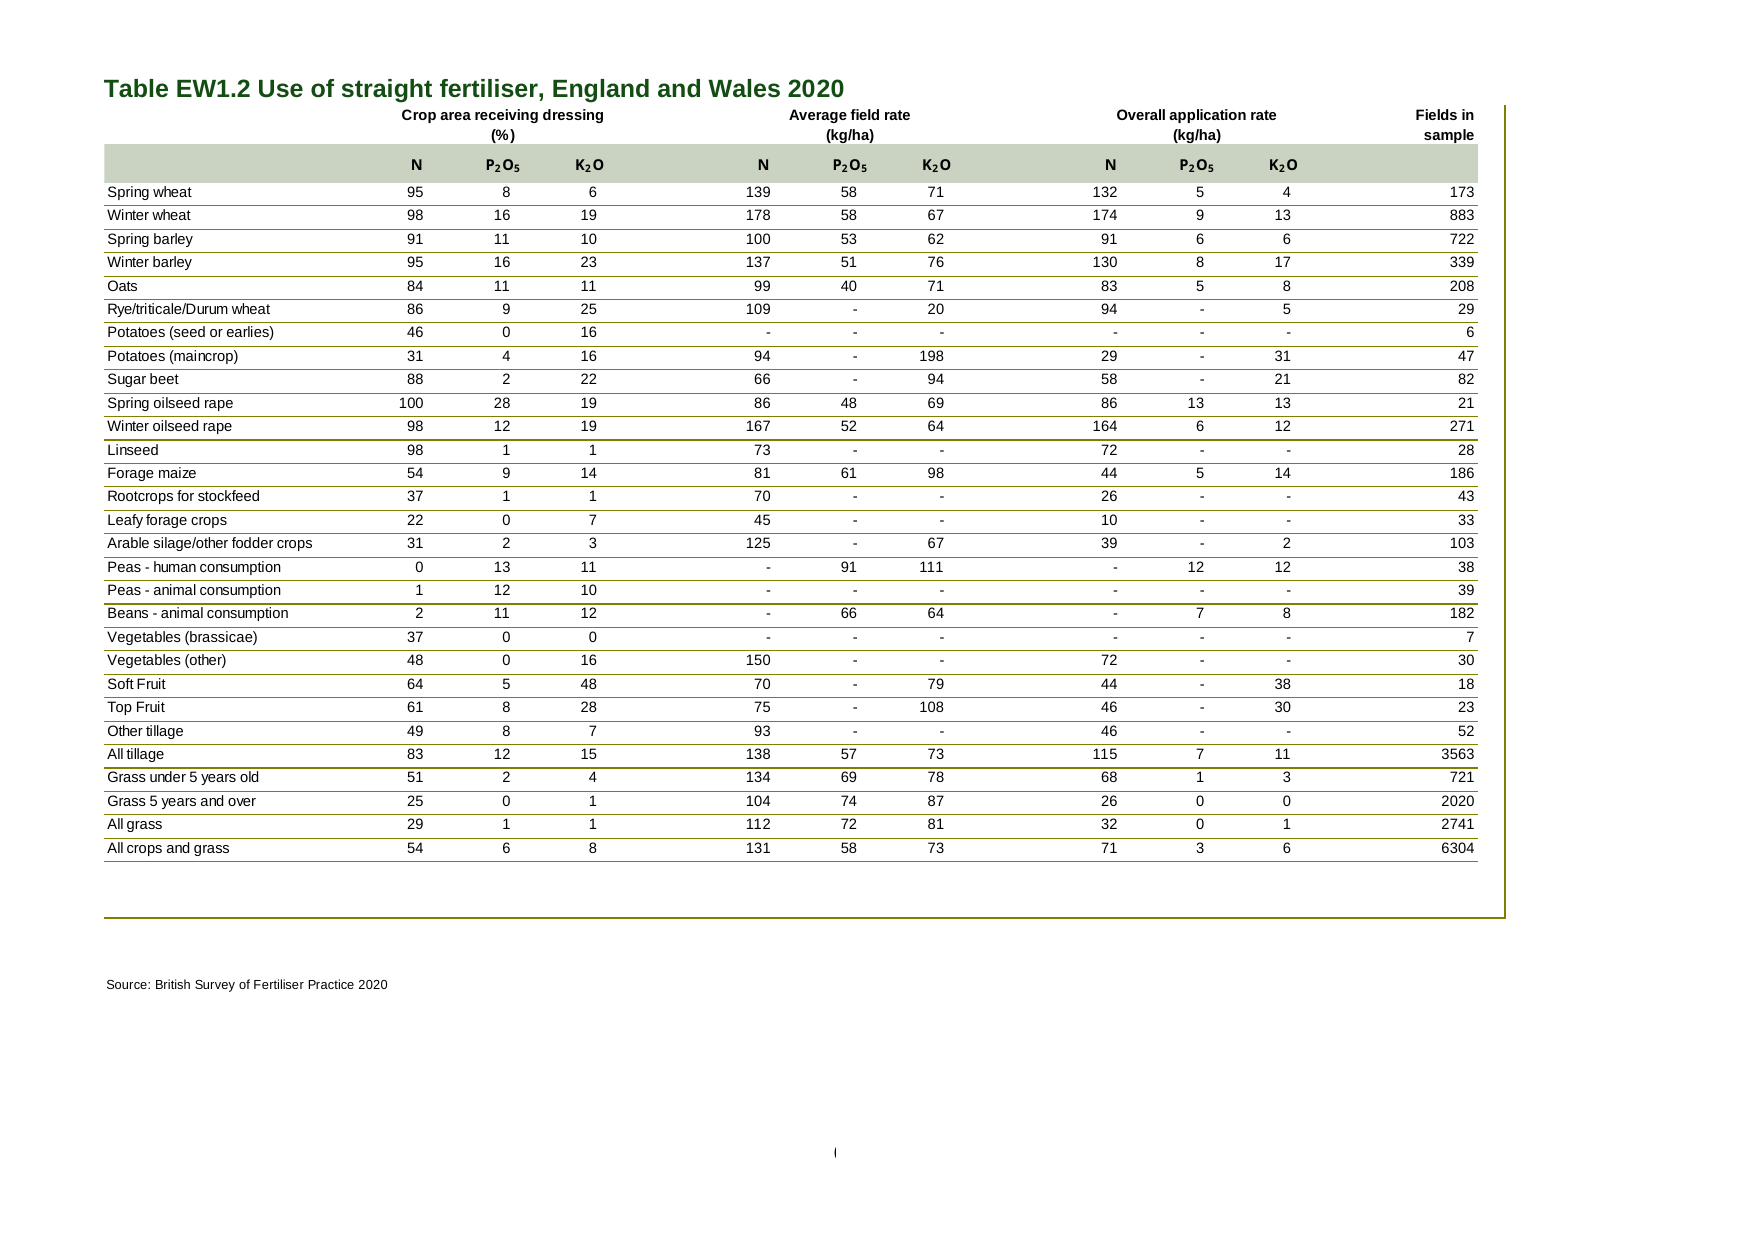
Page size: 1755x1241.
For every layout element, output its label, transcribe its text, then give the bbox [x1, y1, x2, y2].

subtitle Table EW1.2 Use of straight fertiliser, England and Wales 2020 [103, 73, 1565, 102]
